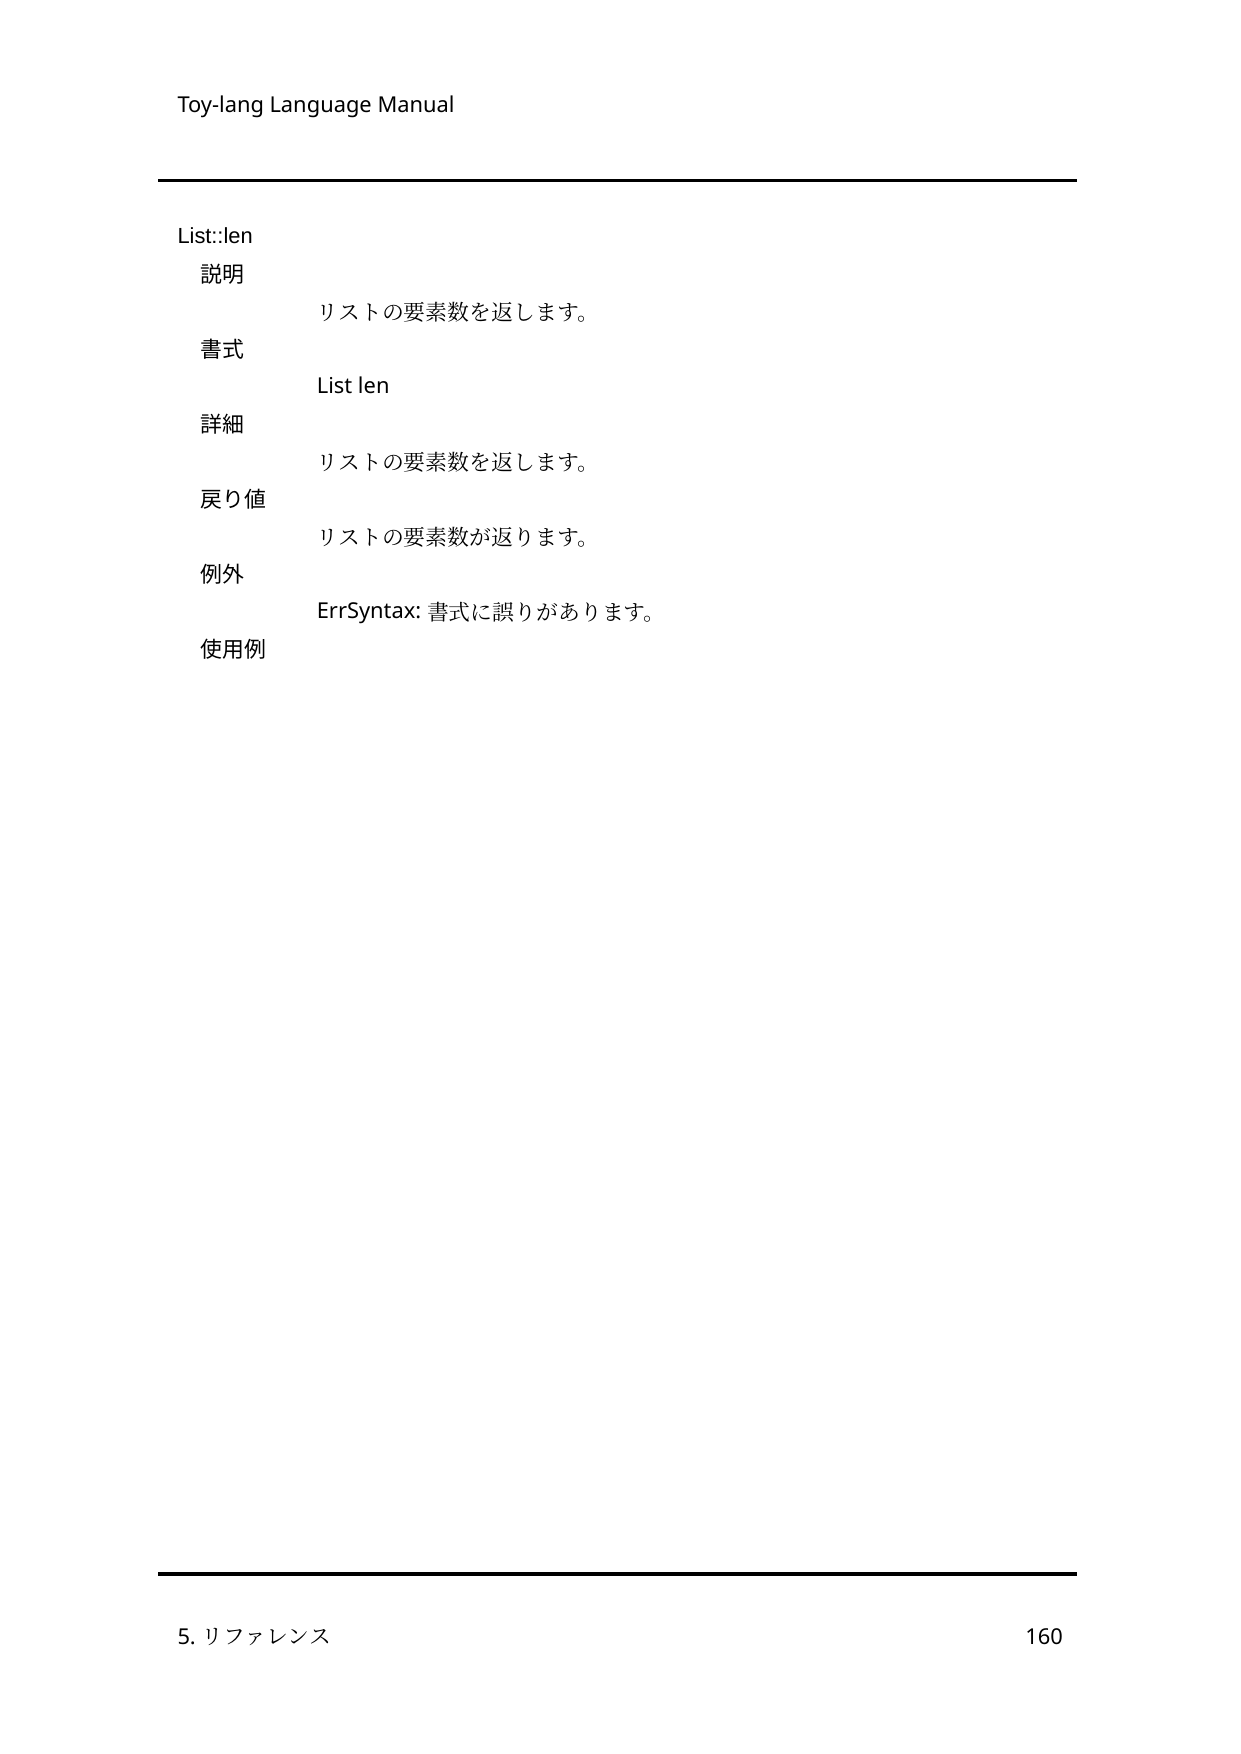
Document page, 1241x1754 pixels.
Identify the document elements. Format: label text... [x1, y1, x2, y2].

table_cell リストの要素数を返します。 [317, 404, 1063, 479]
subtitle List::len [177, 217, 1063, 254]
table_cell 例外 [200, 554, 317, 629]
table_cell 詳細 [200, 404, 317, 479]
table_cell 戻り値 [200, 479, 317, 554]
table_cell [317, 629, 1063, 704]
table_cell 書式 [200, 329, 317, 404]
table_cell リストの要素数が返ります。 [317, 479, 1063, 554]
table_cell ErrSyntax: 書式に誤りがあります。 [317, 554, 1063, 629]
table_header リストの要素数を返します。 [317, 254, 1063, 329]
table_cell 使用例 [200, 629, 317, 704]
table_header 説明 [200, 254, 317, 329]
table_cell List len [317, 329, 1063, 404]
